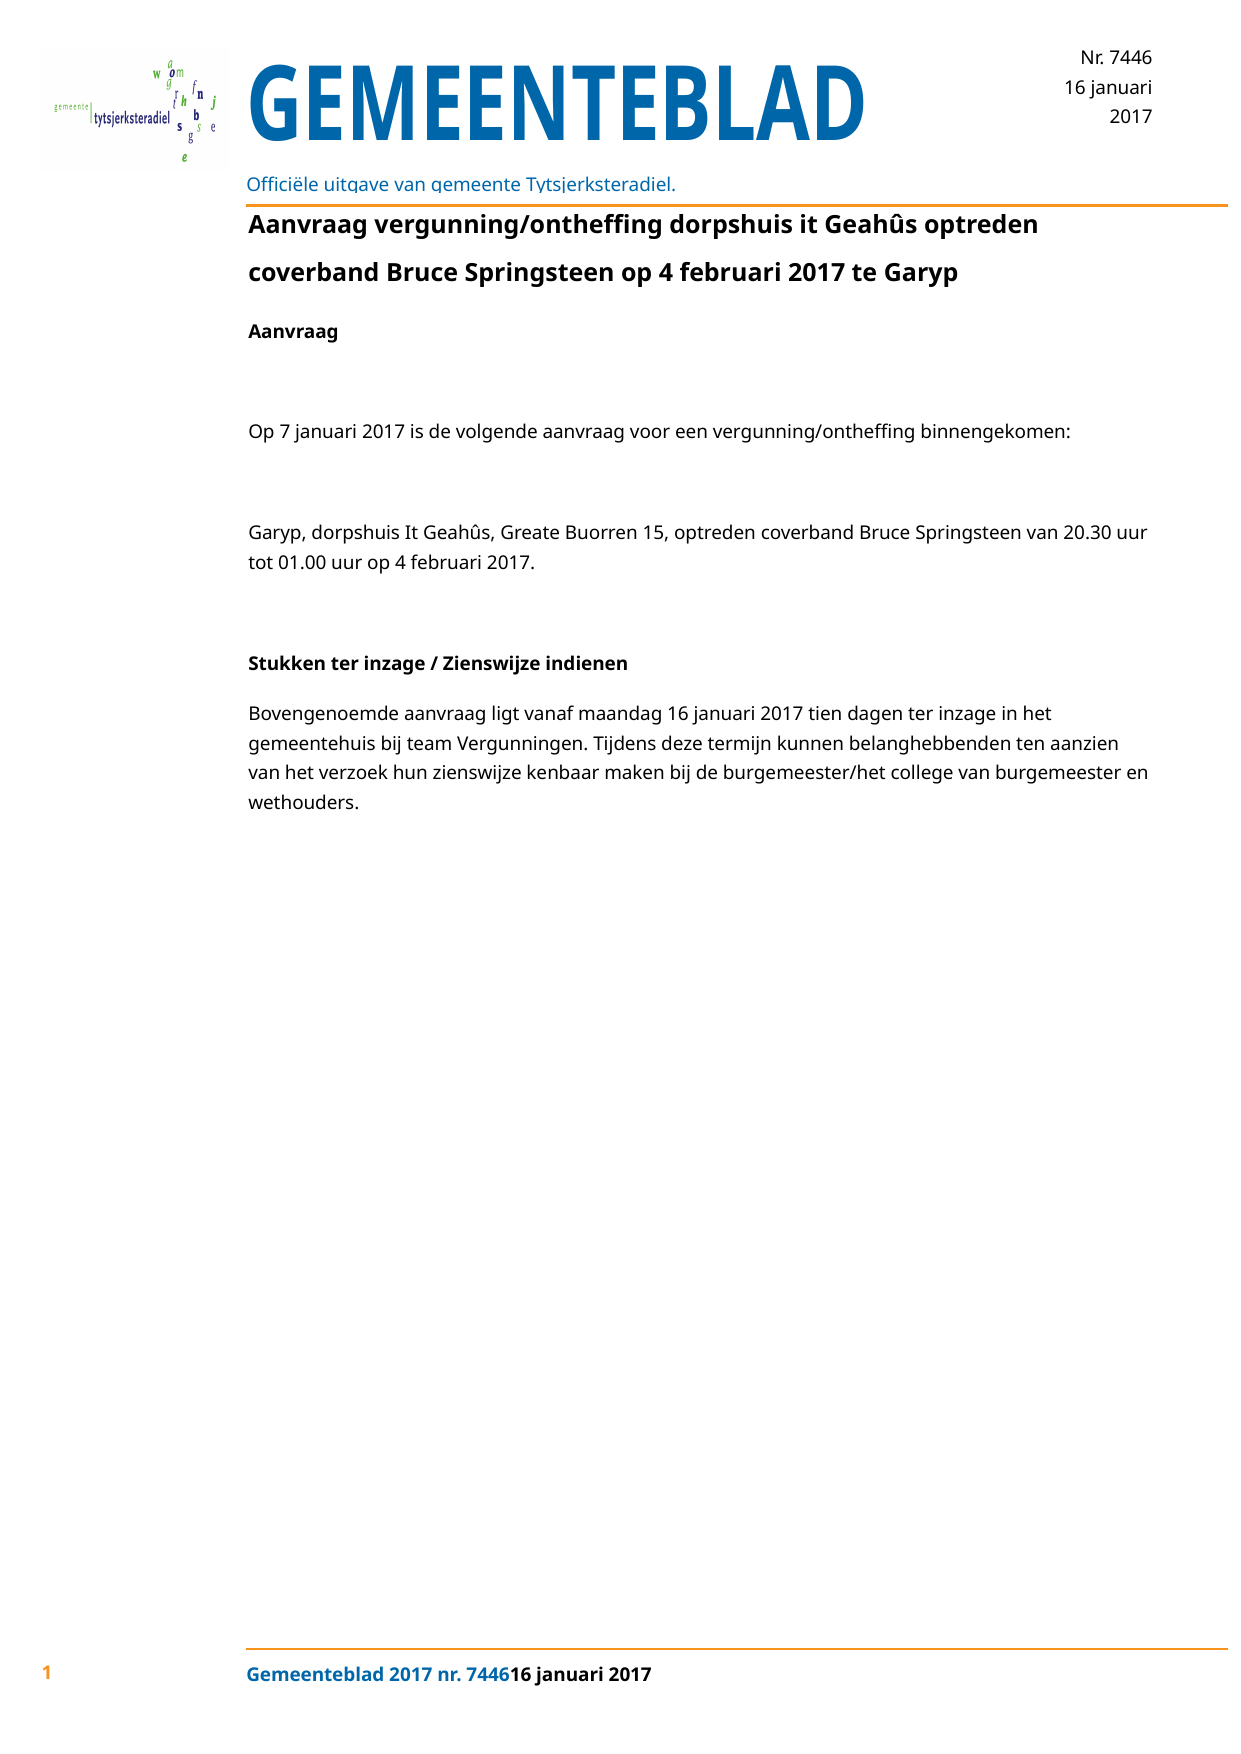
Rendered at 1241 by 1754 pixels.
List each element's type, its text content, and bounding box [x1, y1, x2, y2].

text Bovengenoemde aanvraag ligt vanaf maandag 16 januari 2017 tien dagen ter inzage in het gemeentehuis bij team Vergunningen. Tijdens deze termijn kunnen belanghebbenden ten aanzien van het verzoek hun zienswijze kenbaar maken bij de burge­meester/het college van burgemeester en wethouders. [248, 700, 1152, 815]
text Op 7 januari 2017 is de volgende aanvraag voor een vergunning/ontheffing binnengekomen: [248, 419, 1152, 444]
text Aanvraag vergunning/ontheffing dorpshuis it Geahûs optreden coverband Bruce Springsteen op 4 februari 2017 te Garyp [248, 207, 1152, 288]
text Stukken ter inzage / Zienswijze indienen [248, 650, 1152, 676]
text Garyp, dorpshuis It Geahûs, Greate Buorren 15, optreden coverband Bruce Springsteen van 20.30 uur tot 01.00 uur op 4 februari 2017. [248, 519, 1152, 575]
picture [41, 47, 231, 172]
text Aanvraag [248, 318, 1152, 344]
